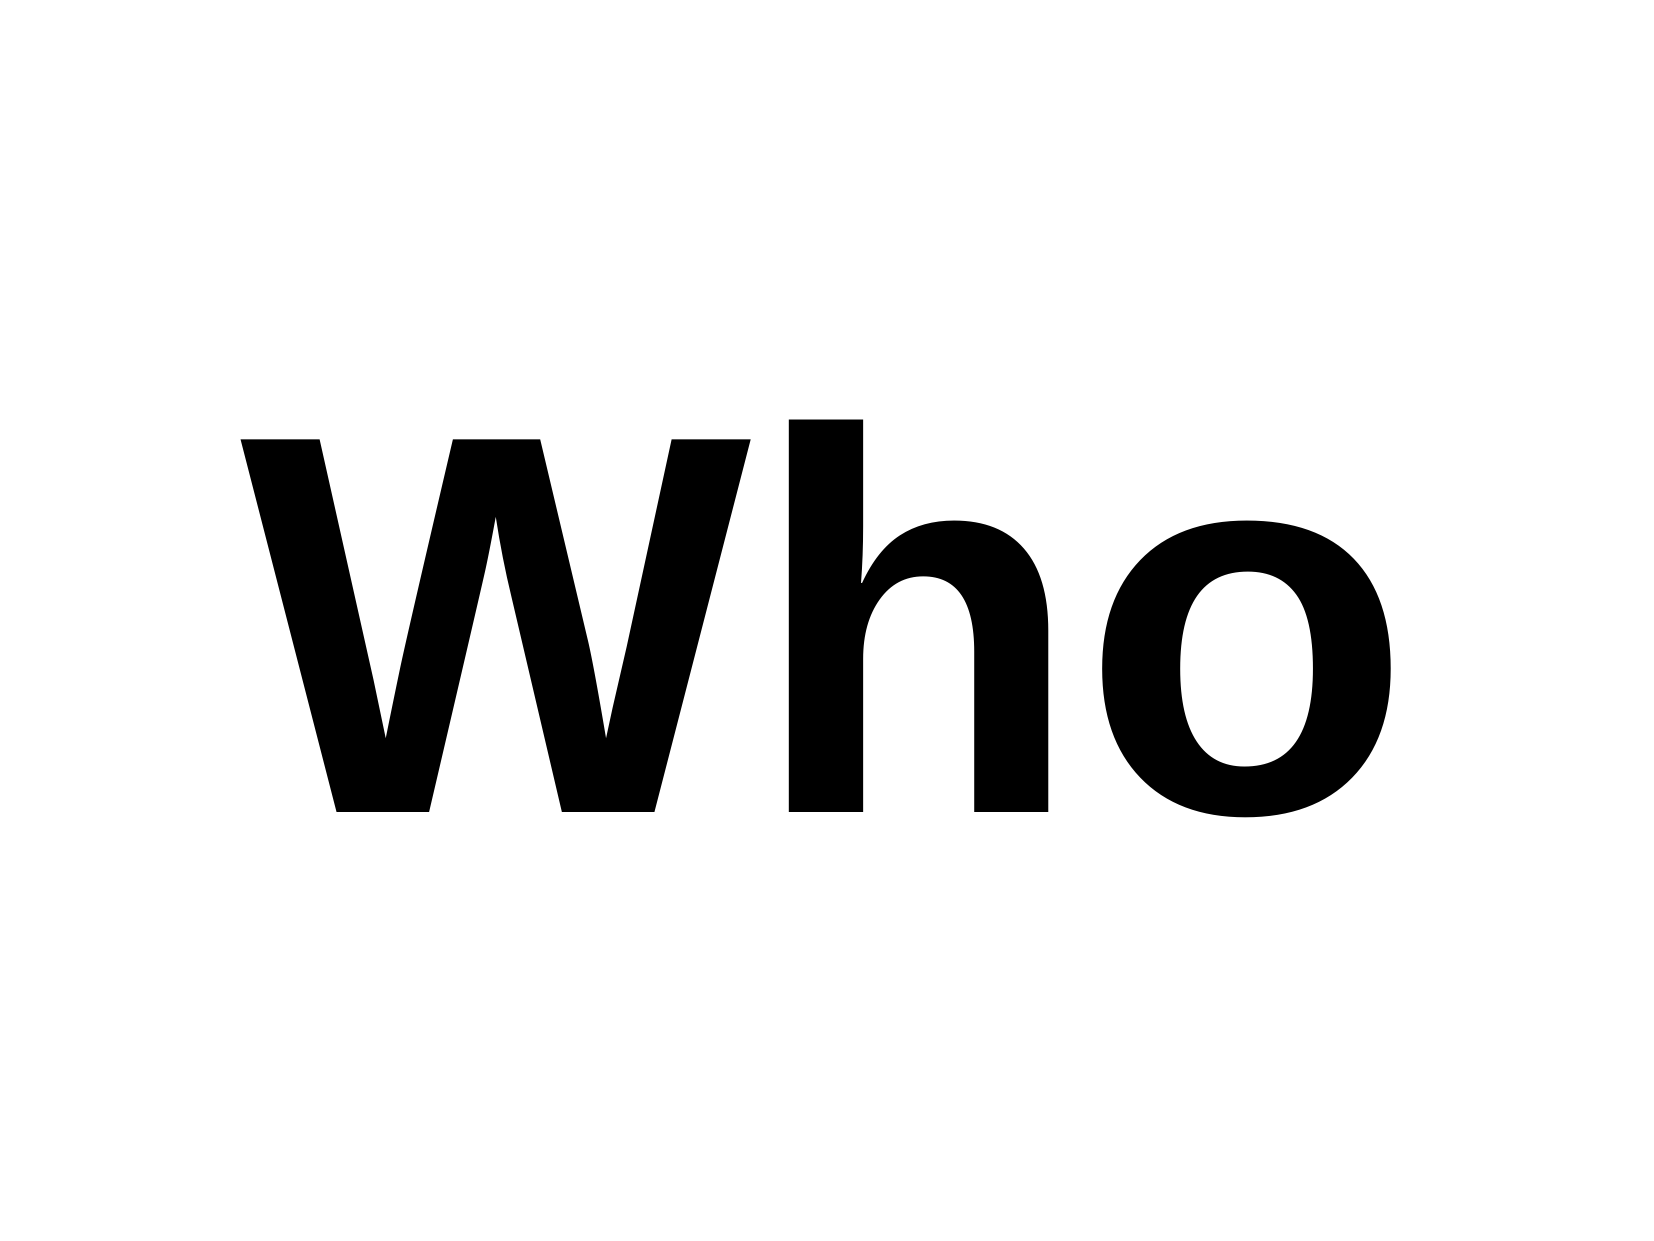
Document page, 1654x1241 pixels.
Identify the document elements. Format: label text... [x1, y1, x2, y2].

title Who [82, 49, 1571, 1201]
